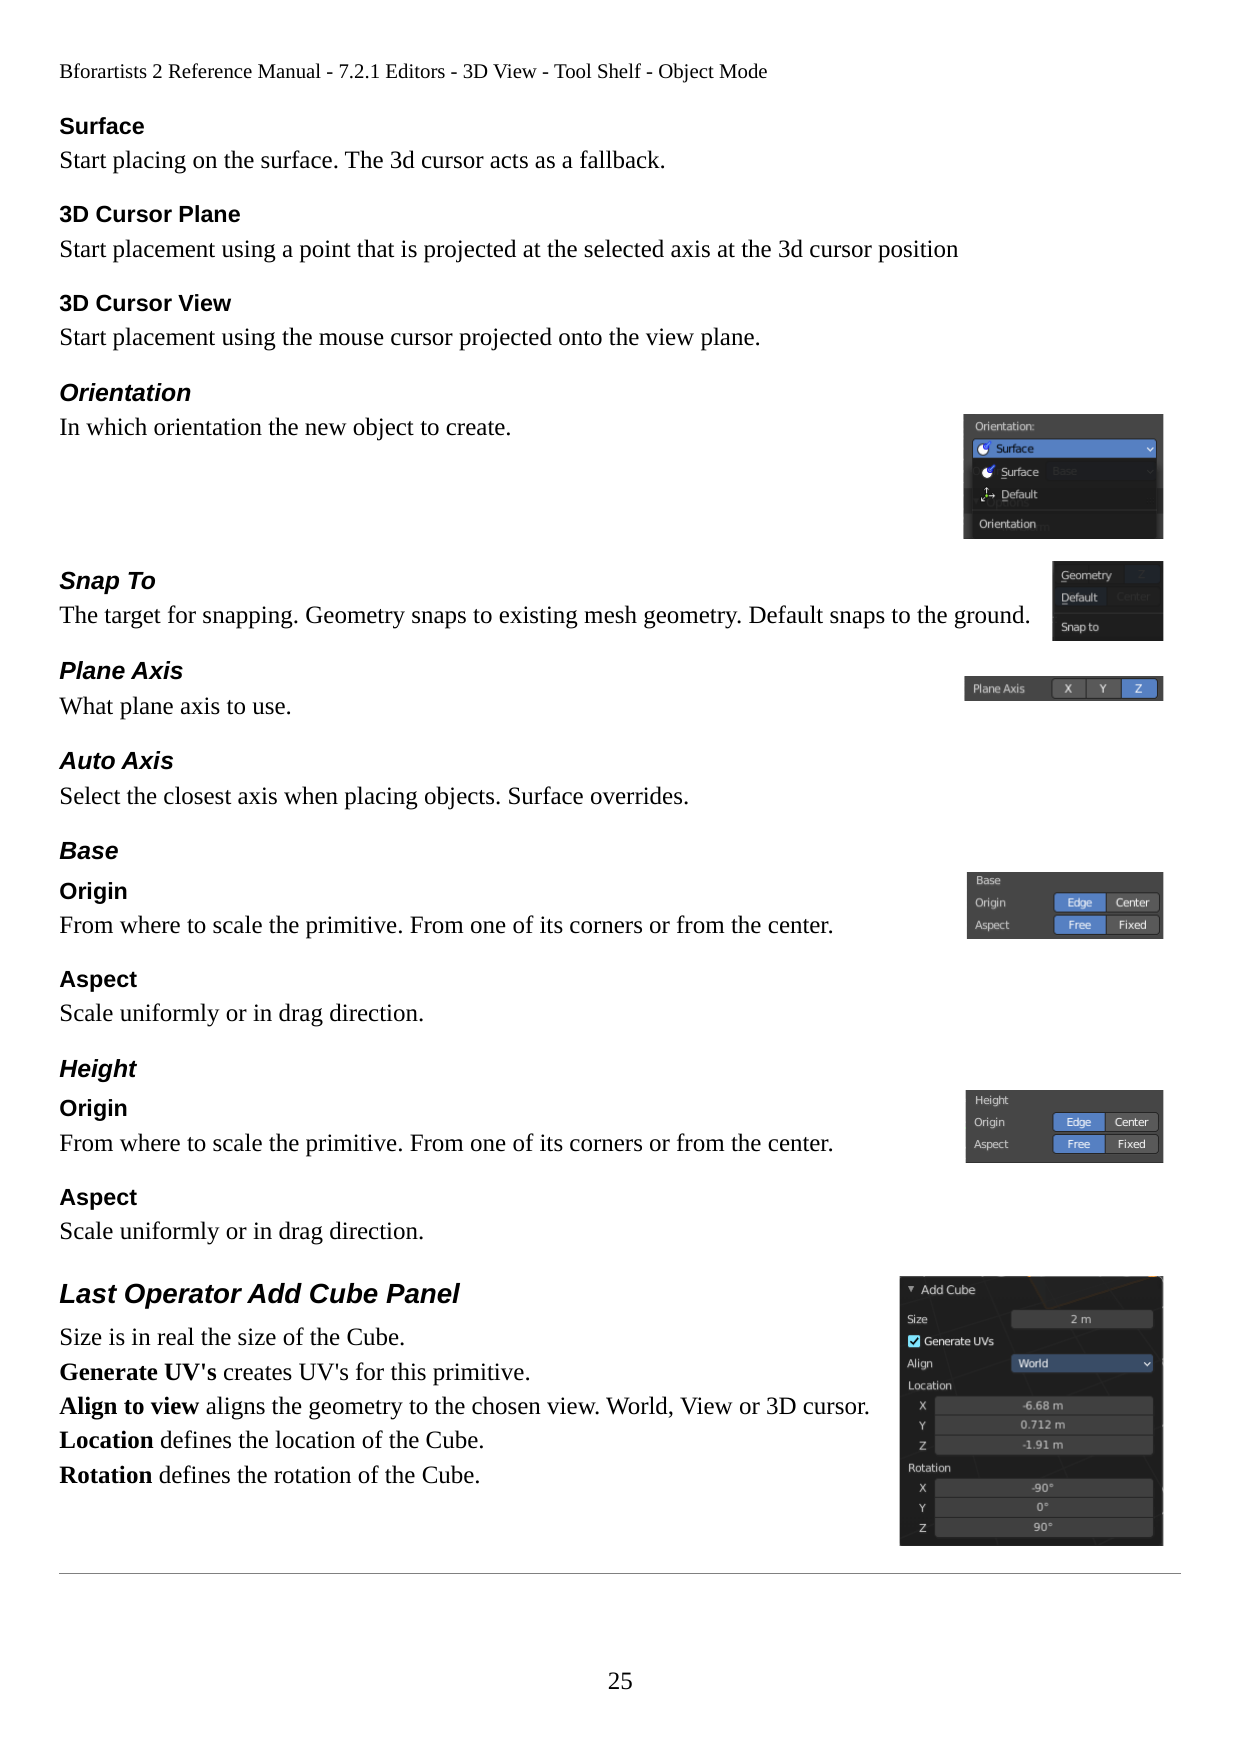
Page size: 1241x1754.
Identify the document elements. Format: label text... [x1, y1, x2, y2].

subtitle Snap To [59, 566, 1052, 594]
text What plane axis to use. [59, 691, 1181, 719]
subtitle Origin [59, 1095, 965, 1122]
subtitle 3D Cursor Plane [59, 201, 1181, 228]
subtitle Height [59, 1054, 1181, 1082]
picture [964, 676, 1164, 701]
picture [899, 1276, 1164, 1546]
subtitle Aspect [59, 1183, 1181, 1210]
picture [963, 414, 1164, 539]
subtitle [1164, 1095, 1181, 1122]
subtitle Plane Axis [59, 656, 1181, 684]
text Start placement using a point that is projected at the selected axis at the 3d cursor position [59, 234, 1181, 263]
picture [965, 1090, 1164, 1163]
text From where to scale the primitive. From one of its corners or from the center. [59, 1128, 965, 1157]
subtitle Base [59, 836, 1181, 865]
text Start placing on the surface. The 3d cursor acts as a fallback. [59, 146, 1181, 174]
subtitle Origin [59, 877, 966, 904]
text Size is in real the size of the Cube. Generate UV's creates UV's for this primitive. Align to view aligns the geometry to the chosen view. World, View or 3D cursor. Location defines the location of the Cube. Rotation defines the rotation of the Cube. [59, 1322, 899, 1489]
picture [966, 872, 1164, 939]
subtitle Surface [59, 113, 1181, 139]
picture [1052, 561, 1164, 641]
text Select the closest axis when placing objects. Surface overrides. [59, 781, 1181, 809]
text From where to scale the primitive. From one of its corners or from the center. [59, 910, 966, 939]
text Scale uniformly or in drag direction. [59, 998, 1181, 1027]
subtitle Aspect [59, 966, 1181, 992]
subtitle [1164, 566, 1181, 594]
text Start placement using the mouse cursor projected onto the view plane. [59, 322, 1181, 351]
subtitle Auto Axis [59, 746, 1181, 774]
subtitle [1164, 877, 1181, 904]
text The target for snapping. Geometry snaps to existing mesh geometry. Default snaps to the ground. [59, 601, 1052, 629]
subtitle Orientation [59, 378, 1181, 406]
text Scale uniformly or in drag direction. [59, 1216, 1181, 1245]
text In which orientation the new object to create. [59, 412, 1181, 441]
subtitle Last Operator Add Cube Panel [59, 1278, 899, 1310]
subtitle 3D Cursor View [59, 289, 1181, 316]
